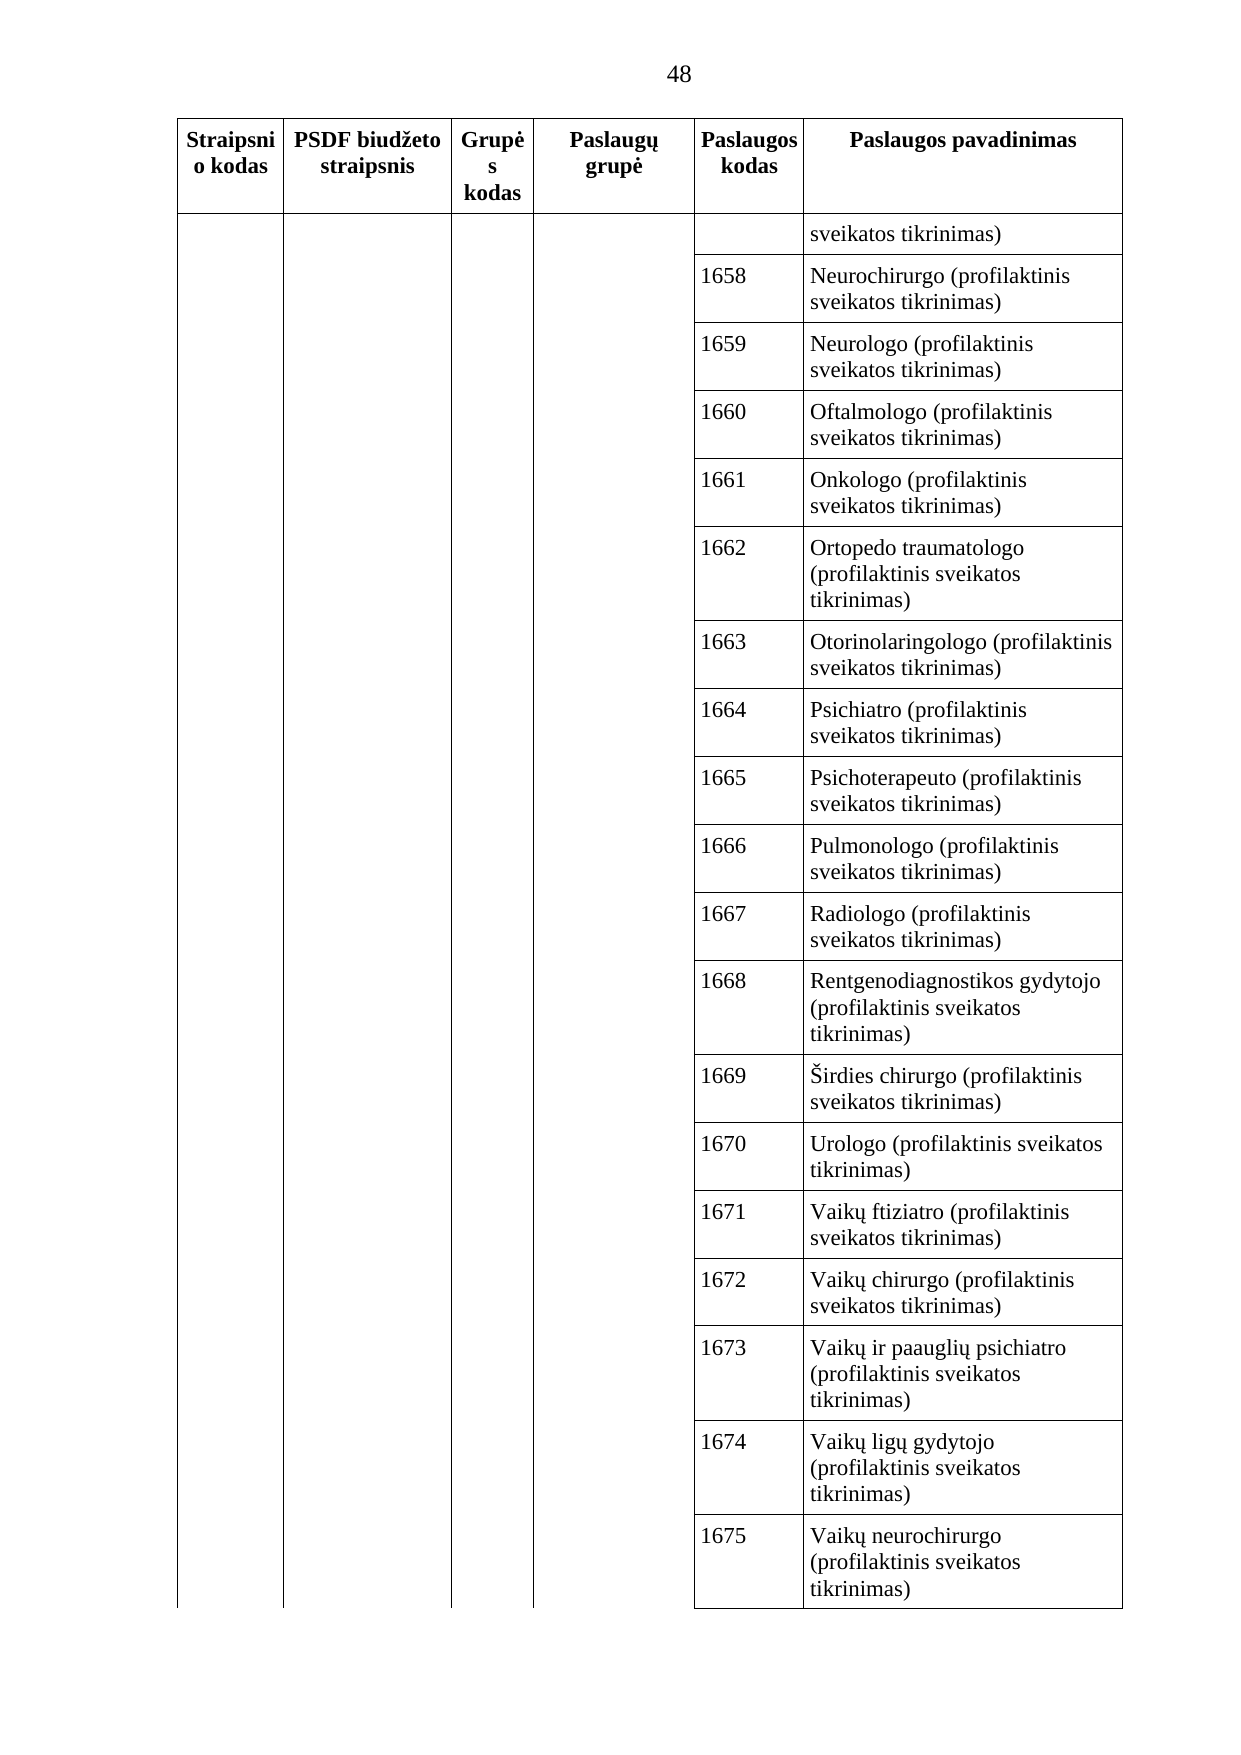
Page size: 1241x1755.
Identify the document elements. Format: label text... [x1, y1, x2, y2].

table_cell [452, 322, 533, 390]
table_cell [178, 756, 283, 824]
table_cell [284, 1325, 451, 1420]
table_cell [452, 1420, 533, 1514]
table_cell [534, 620, 694, 688]
table_cell 1673 [695, 1326, 803, 1420]
table_cell [534, 526, 694, 620]
table_cell [534, 1325, 694, 1420]
table_cell 1658 [695, 255, 803, 322]
table_cell Vaikų chirurgo (profilaktinis sveikatos tikrinimas) [804, 1259, 1122, 1325]
table_cell 1667 [695, 893, 803, 959]
table_cell Vaikų neurochirurgo (profilaktinis sveikatos tikrinimas) [804, 1515, 1122, 1608]
table_cell [452, 892, 533, 959]
table_cell [284, 688, 451, 756]
table_cell Vaikų ligų gydytojo (profilaktinis sveikatos tikrinimas) [804, 1421, 1122, 1514]
table_cell [534, 1514, 694, 1608]
table_cell 1670 [695, 1123, 803, 1189]
table_cell Širdies chirurgo (profilaktinis sveikatos tikrinimas) [804, 1055, 1122, 1122]
table_cell 1666 [695, 825, 803, 892]
table_cell [178, 688, 283, 756]
table_cell [178, 1514, 283, 1608]
table_cell [284, 1122, 451, 1189]
table_cell [284, 1420, 451, 1514]
table_cell [284, 254, 451, 322]
table_cell Urologo (profilaktinis sveikatos tikrinimas) [804, 1123, 1122, 1189]
table_cell [452, 526, 533, 620]
table_cell [178, 1190, 283, 1257]
table_cell [534, 458, 694, 526]
table_cell [534, 1258, 694, 1325]
table_cell [178, 254, 283, 322]
table_header Grupės kodas [452, 119, 533, 212]
table_cell [284, 620, 451, 688]
table_header Paslaugų grupė [534, 119, 694, 212]
table_cell [534, 322, 694, 390]
table_cell [452, 756, 533, 824]
table_cell [534, 1420, 694, 1514]
table_cell [178, 892, 283, 959]
table_cell [452, 390, 533, 458]
table_cell 1665 [695, 757, 803, 824]
table_cell [284, 214, 451, 254]
table_cell Psichoterapeuto (profilaktinis sveikatos tikrinimas) [804, 757, 1122, 824]
table_cell [452, 1514, 533, 1608]
table_cell [284, 892, 451, 959]
table_cell [178, 824, 283, 892]
table_cell [284, 322, 451, 390]
table_cell [284, 756, 451, 824]
table_cell 1664 [695, 689, 803, 756]
table_cell Psichiatro (profilaktinis sveikatos tikrinimas) [804, 689, 1122, 756]
table_cell [452, 458, 533, 526]
table_cell [284, 1258, 451, 1325]
table_cell [178, 620, 283, 688]
table_cell [284, 1514, 451, 1608]
table_cell [178, 1054, 283, 1122]
table_cell 1671 [695, 1191, 803, 1257]
table_header Straipsnio kodas [178, 119, 283, 212]
table_cell Vaikų ir paauglių psichiatro (profilaktinis sveikatos tikrinimas) [804, 1326, 1122, 1420]
table_cell [284, 1190, 451, 1257]
table_cell 1661 [695, 459, 803, 526]
table_cell Neurochirurgo (profilaktinis sveikatos tikrinimas) [804, 255, 1122, 322]
table_header PSDF biudžeto straipsnis [284, 119, 451, 212]
table_cell 1660 [695, 391, 803, 458]
table_cell [284, 1054, 451, 1122]
table_cell sveikatos tikrinimas) [804, 214, 1122, 254]
table_cell [178, 960, 283, 1054]
table_cell [534, 756, 694, 824]
table_cell 1668 [695, 961, 803, 1054]
table_cell [452, 688, 533, 756]
table_cell [534, 1122, 694, 1189]
table_cell 1672 [695, 1259, 803, 1325]
table_cell [534, 254, 694, 322]
table_cell [534, 214, 694, 254]
table_cell Neurologo (profilaktinis sveikatos tikrinimas) [804, 323, 1122, 390]
table_cell Pulmonologo (profilaktinis sveikatos tikrinimas) [804, 825, 1122, 892]
table_cell Onkologo (profilaktinis sveikatos tikrinimas) [804, 459, 1122, 526]
table_cell [534, 892, 694, 959]
table_cell [284, 390, 451, 458]
table_cell 1674 [695, 1421, 803, 1514]
table_cell [534, 688, 694, 756]
table_cell [452, 1054, 533, 1122]
table_cell [178, 1420, 283, 1514]
table_cell Vaikų ftiziatro (profilaktinis sveikatos tikrinimas) [804, 1191, 1122, 1257]
table_cell [695, 214, 803, 254]
table_cell [284, 824, 451, 892]
table_cell [534, 1190, 694, 1257]
table_cell [452, 1190, 533, 1257]
table_cell [178, 458, 283, 526]
table_cell [284, 458, 451, 526]
table_cell [178, 322, 283, 390]
table_cell [452, 960, 533, 1054]
table_cell 1659 [695, 323, 803, 390]
table_cell [534, 824, 694, 892]
table_cell [178, 214, 283, 254]
table_cell [284, 526, 451, 620]
table_cell Ortopedo traumatologo (profilaktinis sveikatos tikrinimas) [804, 527, 1122, 620]
table_cell Radiologo (profilaktinis sveikatos tikrinimas) [804, 893, 1122, 959]
table_header Paslaugos kodas [695, 119, 803, 212]
table_cell [534, 1054, 694, 1122]
table_cell 1662 [695, 527, 803, 620]
table_cell [452, 620, 533, 688]
table_cell [178, 1122, 283, 1189]
table_cell Oftalmologo (profilaktinis sveikatos tikrinimas) [804, 391, 1122, 458]
table_cell [178, 1325, 283, 1420]
table_cell [178, 1258, 283, 1325]
table_cell 1663 [695, 621, 803, 688]
table_cell [534, 960, 694, 1054]
table_cell [284, 960, 451, 1054]
table_cell 1675 [695, 1515, 803, 1608]
table_cell 1669 [695, 1055, 803, 1122]
table_cell [452, 1122, 533, 1189]
table_cell Otorinolaringologo (profilaktinis sveikatos tikrinimas) [804, 621, 1122, 688]
table_cell [452, 824, 533, 892]
table_cell [178, 390, 283, 458]
table_cell Rentgenodiagnostikos gydytojo (profilaktinis sveikatos tikrinimas) [804, 961, 1122, 1054]
table_cell [452, 1325, 533, 1420]
table_cell [452, 254, 533, 322]
table_cell [452, 1258, 533, 1325]
table_cell [452, 214, 533, 254]
table_header Paslaugos pavadinimas [804, 119, 1122, 212]
table_cell [178, 526, 283, 620]
table_cell [534, 390, 694, 458]
